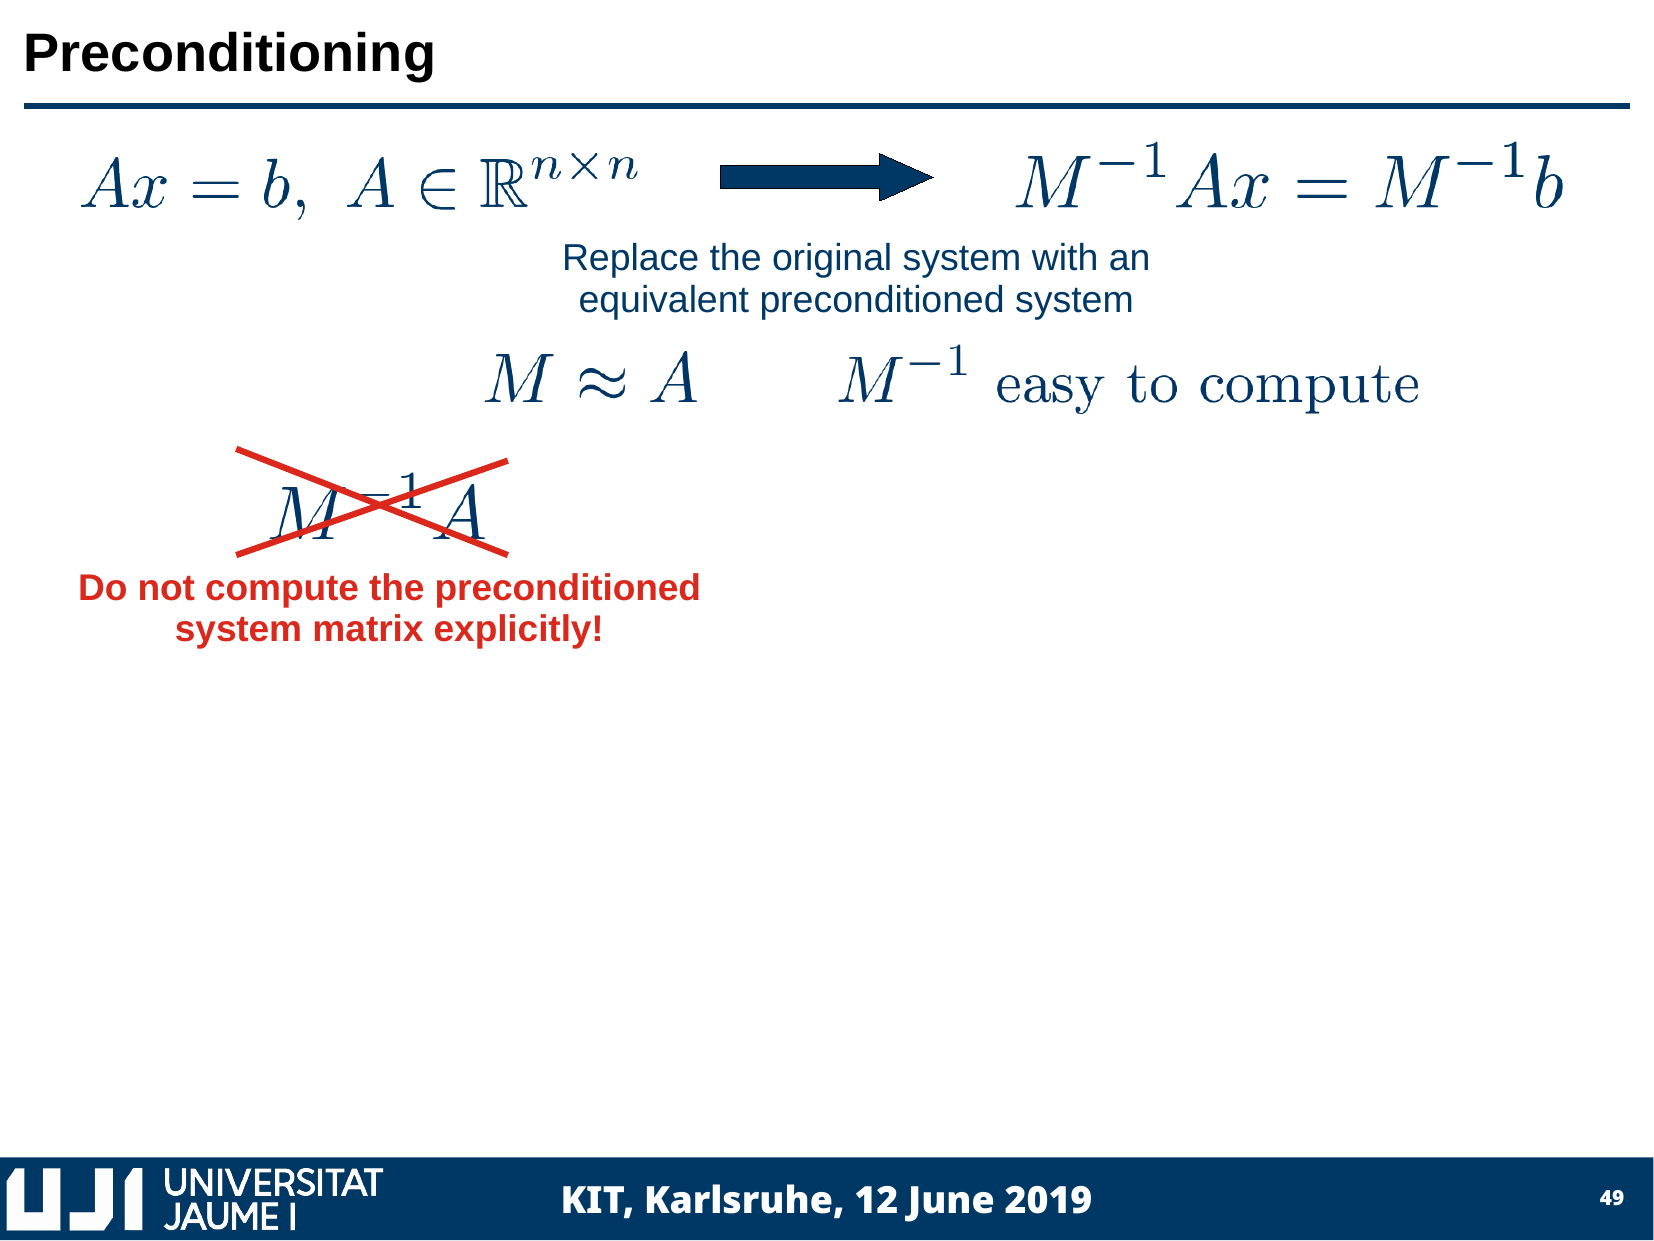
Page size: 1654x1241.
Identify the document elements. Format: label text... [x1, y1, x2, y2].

text_box [720, 153, 934, 201]
picture [269, 472, 368, 539]
picture [81, 153, 638, 220]
list Replace the original system with an equivalent preconditioned system [437, 236, 1205, 343]
picture [391, 473, 485, 539]
picture [295, 509, 455, 539]
picture [838, 344, 1418, 414]
picture [0, 1158, 390, 1241]
picture [484, 351, 697, 402]
title Preconditioning [23, 0, 1630, 107]
picture [307, 472, 462, 501]
picture [1015, 141, 1563, 208]
text_box Do not compute the preconditioned system matrix explicitly! [0, 566, 733, 650]
